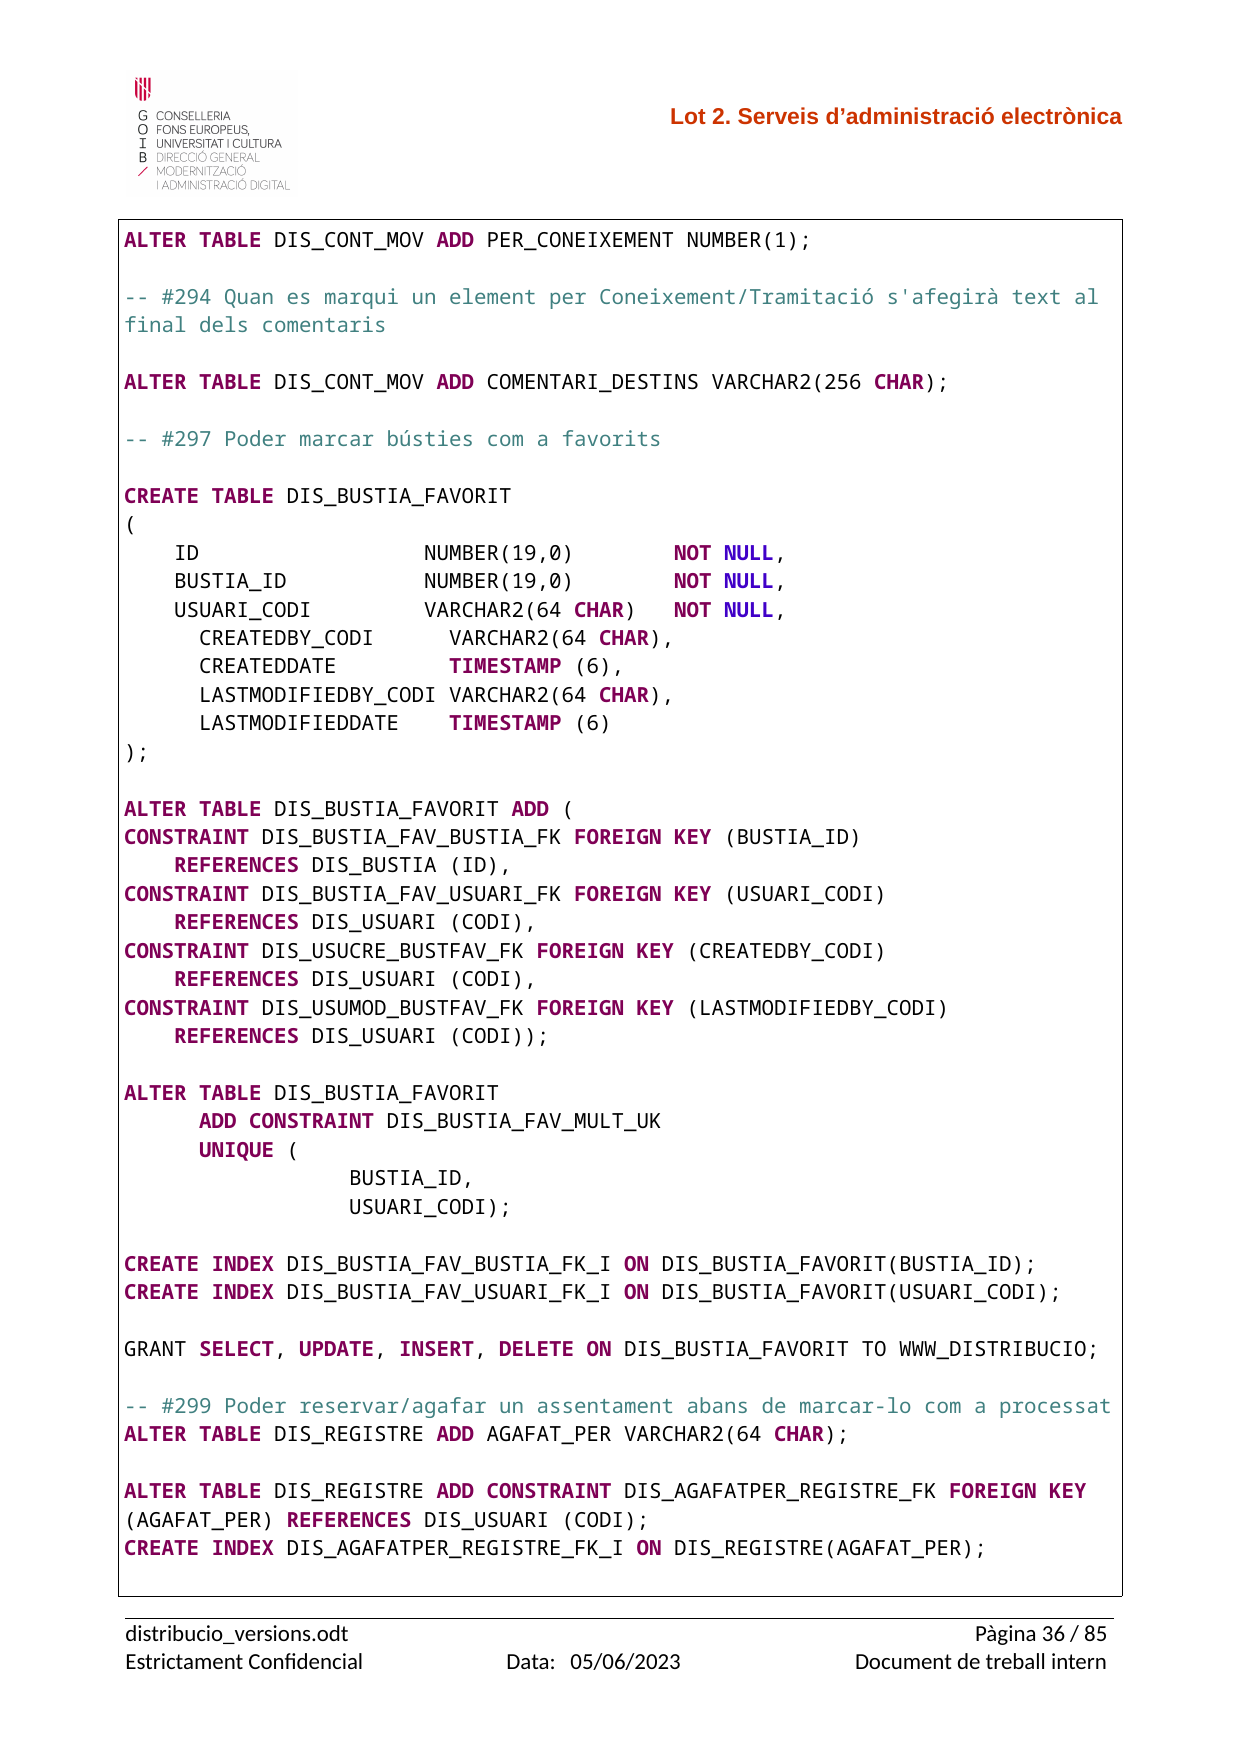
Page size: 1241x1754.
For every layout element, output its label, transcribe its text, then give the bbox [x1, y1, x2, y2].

picture [126, 70, 299, 197]
table_header ALTER TABLE DIS_CONT_MOV ADD PER_CONEIXEMENT NUMBER(1); -- #294 Quan es marqui un element per Coneixement/Tramitació s'afegirà text al final dels comentaris ALTER TABLE DIS_CONT_MOV ADD COMENTARI_DESTINS VARCHAR2(256 CHAR); -- #297 Poder marcar bústies com a favorits CREATE TABLE DIS_BUSTIA_FAVORIT ( ID NUMBER(19,0) NOT NULL, BUSTIA_ID NUMBER(19,0) NOT NULL, USUARI_CODI VARCHAR2(64 CHAR) NOT NULL, CREATEDBY_CODI VARCHAR2(64 CHAR), CREATEDDATE TIMESTAMP (6), LASTMODIFIEDBY_CODI VARCHAR2(64 CHAR), LASTMODIFIEDDATE TIMESTAMP (6) ); ALTER TABLE DIS_BUSTIA_FAVORIT ADD ( CONSTRAINT DIS_BUSTIA_FAV_BUSTIA_FK FOREIGN KEY (BUSTIA_ID) REFERENCES DIS_BUSTIA (ID), CONSTRAINT DIS_BUSTIA_FAV_USUARI_FK FOREIGN KEY (USUARI_CODI) REFERENCES DIS_USUARI (CODI), CONSTRAINT DIS_USUCRE_BUSTFAV_FK FOREIGN KEY (CREATEDBY_CODI) REFERENCES DIS_USUARI (CODI), CONSTRAINT DIS_USUMOD_BUSTFAV_FK FOREIGN KEY (LASTMODIFIEDBY_CODI) REFERENCES DIS_USUARI (CODI)); ALTER TABLE DIS_BUSTIA_FAVORIT ADD CONSTRAINT DIS_BUSTIA_FAV_MULT_UK UNIQUE ( BUSTIA_ID, USUARI_CODI); CREATE INDEX DIS_BUSTIA_FAV_BUSTIA_FK_I ON DIS_BUSTIA_FAVORIT(BUSTIA_ID); CREATE INDEX DIS_BUSTIA_FAV_USUARI_FK_I ON DIS_BUSTIA_FAVORIT(USUARI_CODI); GRANT SELECT, UPDATE, INSERT, DELETE ON DIS_BUSTIA_FAVORIT TO WWW_DISTRIBUCIO; -- #299 Poder reservar/agafar un assentament abans de marcar-lo com a processat ALTER TABLE DIS_REGISTRE ADD AGAFAT_PER VARCHAR2(64 CHAR); ALTER TABLE DIS_REGISTRE ADD CONSTRAINT DIS_AGAFATPER_REGISTRE_FK FOREIGN KEY (AGAFAT_PER) REFERENCES DIS_USUARI (CODI); CREATE INDEX DIS_AGAFATPER_REGISTRE_FK_I ON DIS_REGISTRE(AGAFAT_PER); [119, 220, 1122, 1596]
